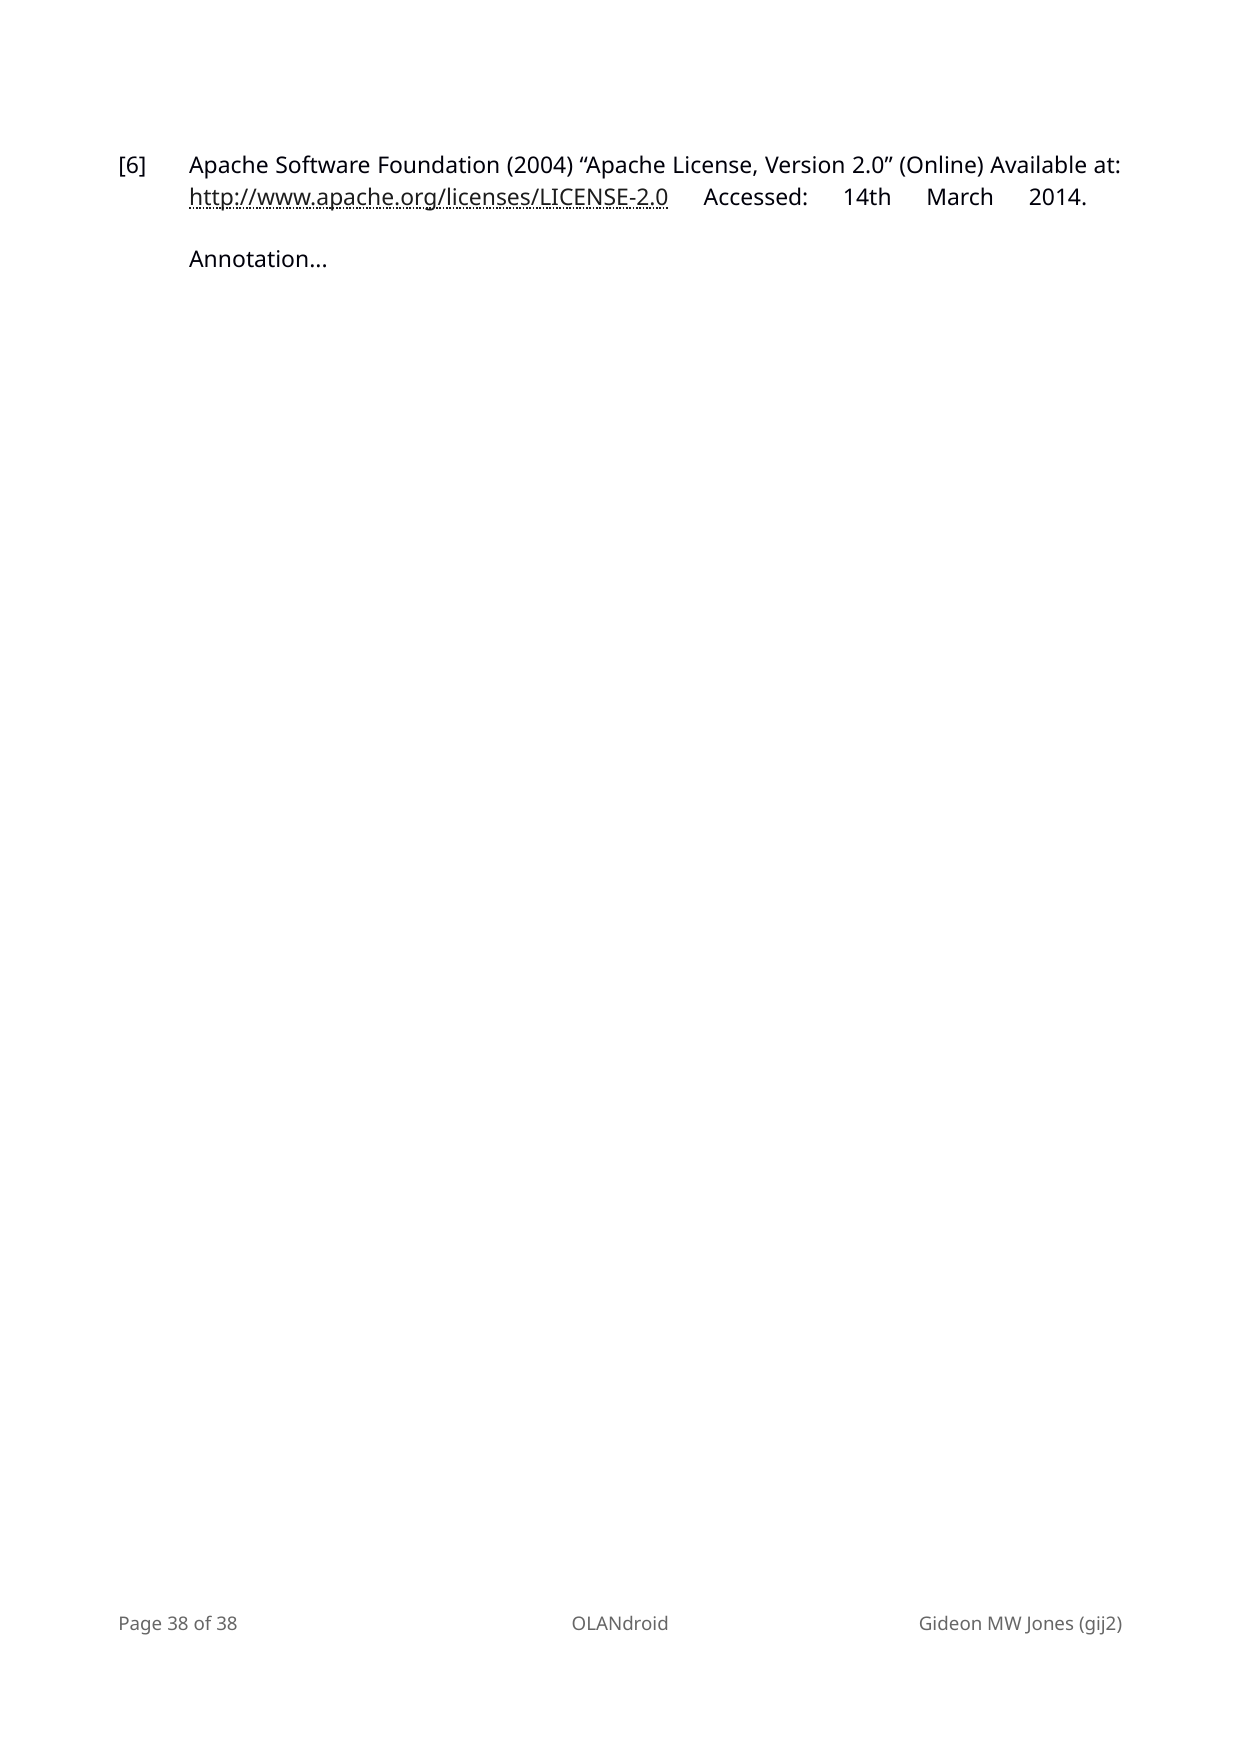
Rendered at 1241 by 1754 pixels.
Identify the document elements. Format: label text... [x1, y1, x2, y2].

list Apache Software Foundation (2004) “Apache License, Version 2.0” (Online) Available at: http://www.apache.org/licenses/LICENSE-2.0 Accessed: 14th March 2014. Annotation... [118, 149, 1122, 301]
